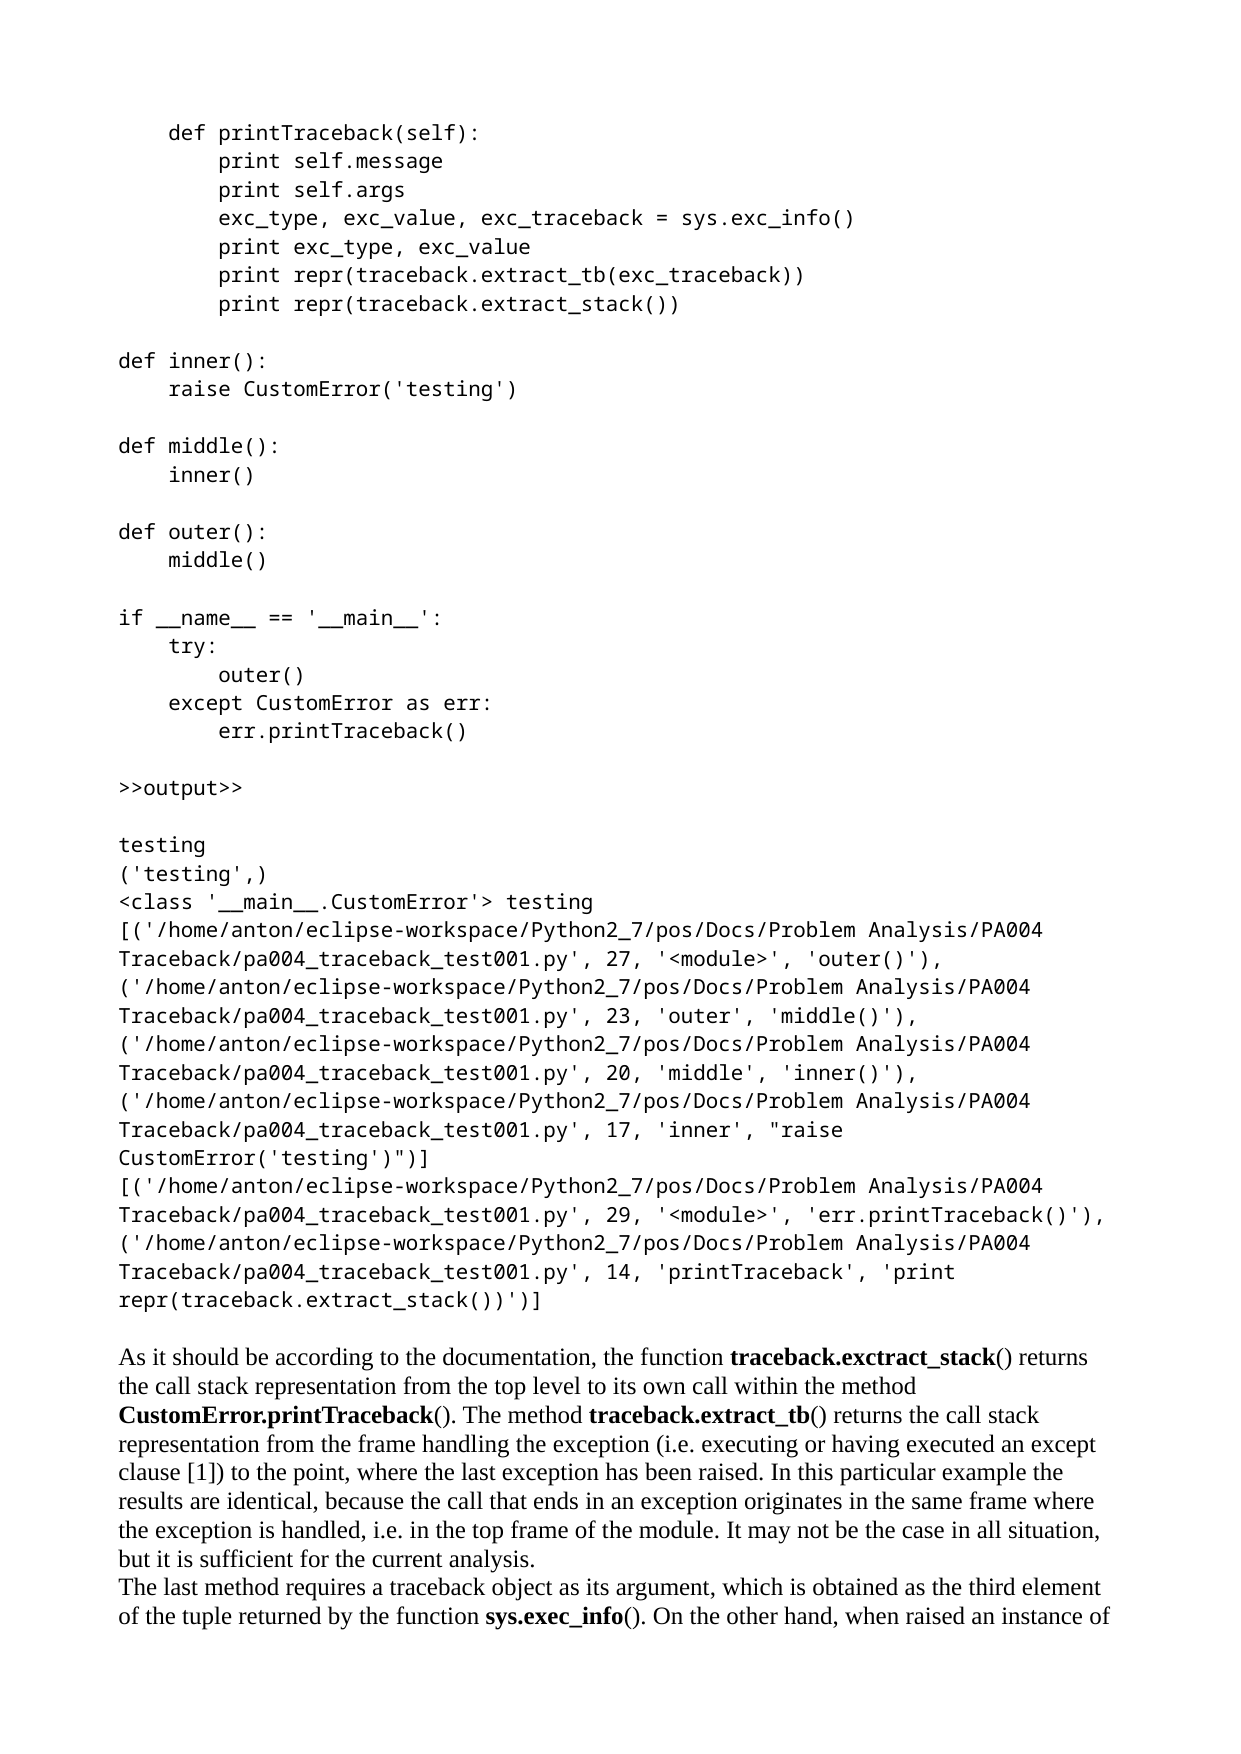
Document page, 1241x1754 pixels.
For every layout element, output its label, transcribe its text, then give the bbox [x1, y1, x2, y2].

text def outer(): [118, 517, 1122, 546]
text def middle(): [118, 432, 1122, 460]
text <class '__main__.CustomError'> testing [118, 887, 1122, 916]
text >>output>> [118, 773, 1122, 802]
text if __name__ == '__main__': [118, 603, 1122, 631]
text print self.args [118, 175, 1122, 203]
text try: [118, 631, 1122, 660]
text inner() [118, 460, 1122, 488]
text [('/home/anton/eclipse-workspace/Python2_7/pos/Docs/Problem Analysis/PA004 Traceback/pa004_traceback_test001.py', 29, '<module>', 'err.printTraceback()'), ('/home/anton/eclipse-workspace/Python2_7/pos/Docs/Problem Analysis/PA004 Traceback/pa004_traceback_test001.py', 14, 'printTraceback', 'print repr(traceback.extract_stack())')] [118, 1172, 1122, 1314]
text As it should be according to the documentation, the function traceback.exctract_stack() returns the call stack representation from the top level to its own call within the method CustomError.printTraceback(). The method traceback.extract_tb() returns the call stack representation from the frame handling the exception (i.e. executing or having executed an except clause [1]) to the point, where the last exception has been raised. In this particular example the results are identical, because the call that ends in an exception originates in the same frame where the exception is handled, i.e. in the top frame of the module. It may not be the case in all situation, but it is sufficient for the current analysis. [118, 1342, 1122, 1572]
text raise CustomError('testing') [118, 374, 1122, 403]
text print exc_type, exc_value [118, 232, 1122, 260]
text ('testing',) [118, 859, 1122, 887]
text The last method requires a traceback object as its argument, which is obtained as the third element of the tuple returned by the function sys.exec_info(). On the other hand, when raised an instance of [118, 1572, 1122, 1630]
text err.printTraceback() [118, 717, 1122, 745]
text [('/home/anton/eclipse-workspace/Python2_7/pos/Docs/Problem Analysis/PA004 Traceback/pa004_traceback_test001.py', 27, '<module>', 'outer()'), ('/home/anton/eclipse-workspace/Python2_7/pos/Docs/Problem Analysis/PA004 Traceback/pa004_traceback_test001.py', 23, 'outer', 'middle()'), ('/home/anton/eclipse-workspace/Python2_7/pos/Docs/Problem Analysis/PA004 Traceback/pa004_traceback_test001.py', 20, 'middle', 'inner()'), ('/home/anton/eclipse-workspace/Python2_7/pos/Docs/Problem Analysis/PA004 Traceback/pa004_traceback_test001.py', 17, 'inner', "raise CustomError('testing')")] [118, 916, 1122, 1172]
text print repr(traceback.extract_tb(exc_traceback)) [118, 260, 1122, 289]
text exc_type, exc_value, exc_traceback = sys.exc_info() [118, 203, 1122, 232]
text def printTraceback(self): [118, 118, 1122, 147]
text print self.message [118, 147, 1122, 175]
text outer() [118, 660, 1122, 688]
text testing [118, 830, 1122, 859]
text except CustomError as err: [118, 688, 1122, 717]
text def inner(): [118, 346, 1122, 374]
text print repr(traceback.extract_stack()) [118, 289, 1122, 317]
text middle() [118, 546, 1122, 574]
